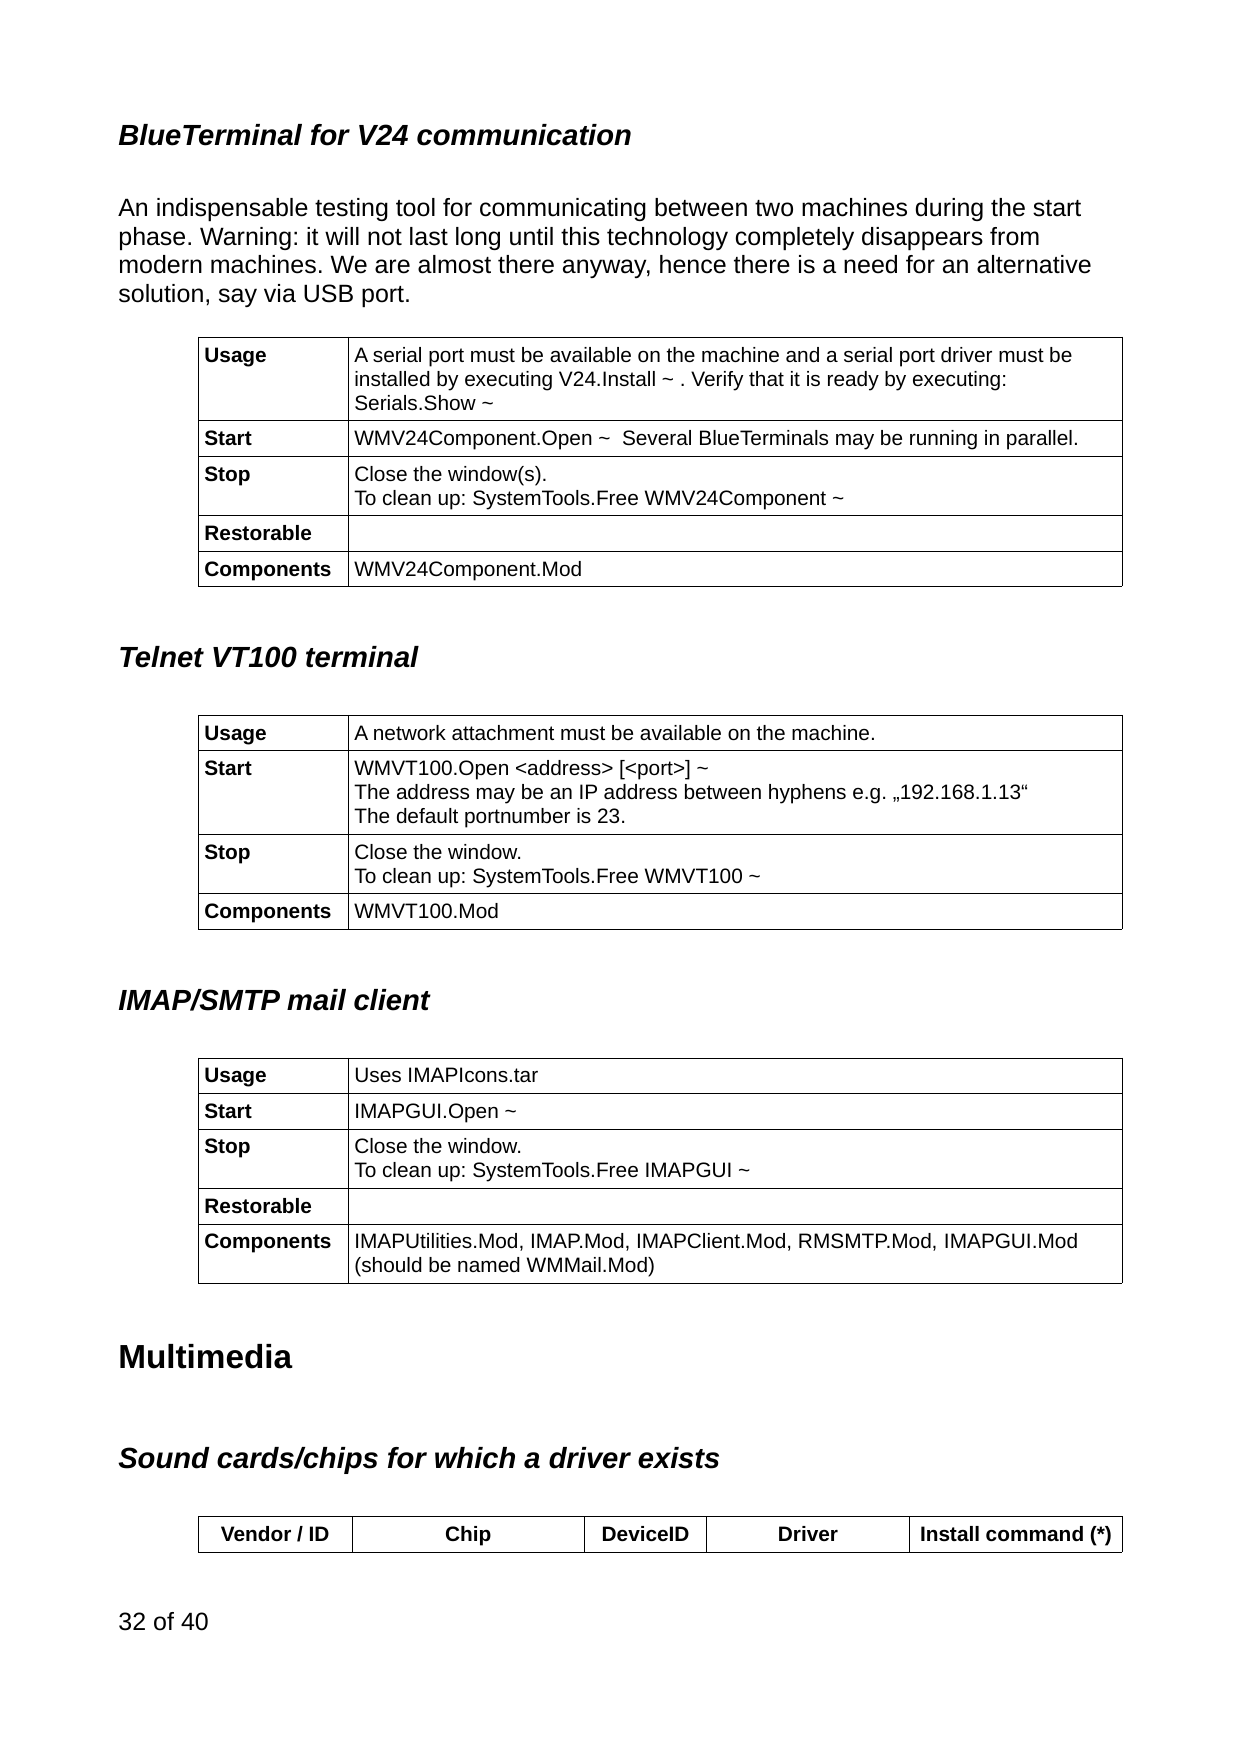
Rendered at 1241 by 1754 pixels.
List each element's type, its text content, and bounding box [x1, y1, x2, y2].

subtitle Telnet VT100 terminal [118, 640, 1122, 673]
table_header Usage [199, 338, 348, 420]
table_cell Components [199, 1225, 348, 1283]
text An indispensable testing tool for communicating between two machines during the start phase. Warning: it will not last long until this technology completely disappears from modern machines. We are almost there anyway, hence there is a need for an alternative solution, say via USB port. [118, 193, 1122, 308]
table_header Uses IMAPIcons.tar [349, 1059, 1122, 1093]
table_cell IMAPUtilities.Mod, IMAP.Mod, IMAPClient.Mod, RMSMTP.Mod, IMAPGUI.Mod (should be named WMMail.Mod) [349, 1225, 1122, 1283]
table_header A network attachment must be available on the machine. [349, 716, 1122, 750]
table_header Vendor / ID [199, 1517, 352, 1552]
table_cell Components [199, 552, 348, 586]
table_cell IMAPGUI.Open ~ [349, 1094, 1122, 1128]
table_cell WMV24Component.Open ~ Several BlueTerminals may be running in parallel. [349, 421, 1122, 456]
subtitle BlueTerminal for V24 communication [118, 118, 1122, 152]
table_header DeviceID [585, 1517, 706, 1552]
table_cell Stop [199, 835, 348, 893]
table_cell Stop [199, 1130, 348, 1188]
table_header Install command (*) [910, 1517, 1122, 1552]
table_cell Close the window(s). To clean up: SystemTools.Free WMV24Component ~ [349, 457, 1122, 515]
table_cell [349, 1189, 1122, 1223]
table_cell Close the window. To clean up: SystemTools.Free WMVT100 ~ [349, 835, 1122, 893]
table_cell Components [199, 894, 348, 929]
table_header A serial port must be available on the machine and a serial port driver must be installed by executing V24.Install ~ . Verify that it is ready by executing: Serials.Show ~ [349, 338, 1122, 420]
table_cell WMV24Component.Mod [349, 552, 1122, 586]
table_cell Start [199, 1094, 348, 1128]
table_header Chip [353, 1517, 584, 1552]
table_cell Stop [199, 457, 348, 515]
table_cell Close the window. To clean up: SystemTools.Free IMAPGUI ~ [349, 1130, 1122, 1188]
table_header Usage [199, 716, 348, 750]
table_cell Start [199, 421, 348, 456]
table_cell WMVT100.Open <address> [<port>] ~ The address may be an IP address between hyphens e.g. „192.168.1.13“ The default portnumber is 23. [349, 751, 1122, 834]
table_cell Restorable [199, 1189, 348, 1223]
table_cell [349, 516, 1122, 551]
subtitle Multimedia [118, 1337, 1122, 1375]
subtitle IMAP/SMTP mail client [118, 983, 1122, 1016]
table_header Usage [199, 1059, 348, 1093]
subtitle Sound cards/chips for which a driver exists [118, 1441, 1122, 1475]
table_cell Restorable [199, 516, 348, 551]
table_header Driver [707, 1517, 909, 1552]
table_cell Start [199, 751, 348, 834]
table_cell WMVT100.Mod [349, 894, 1122, 929]
